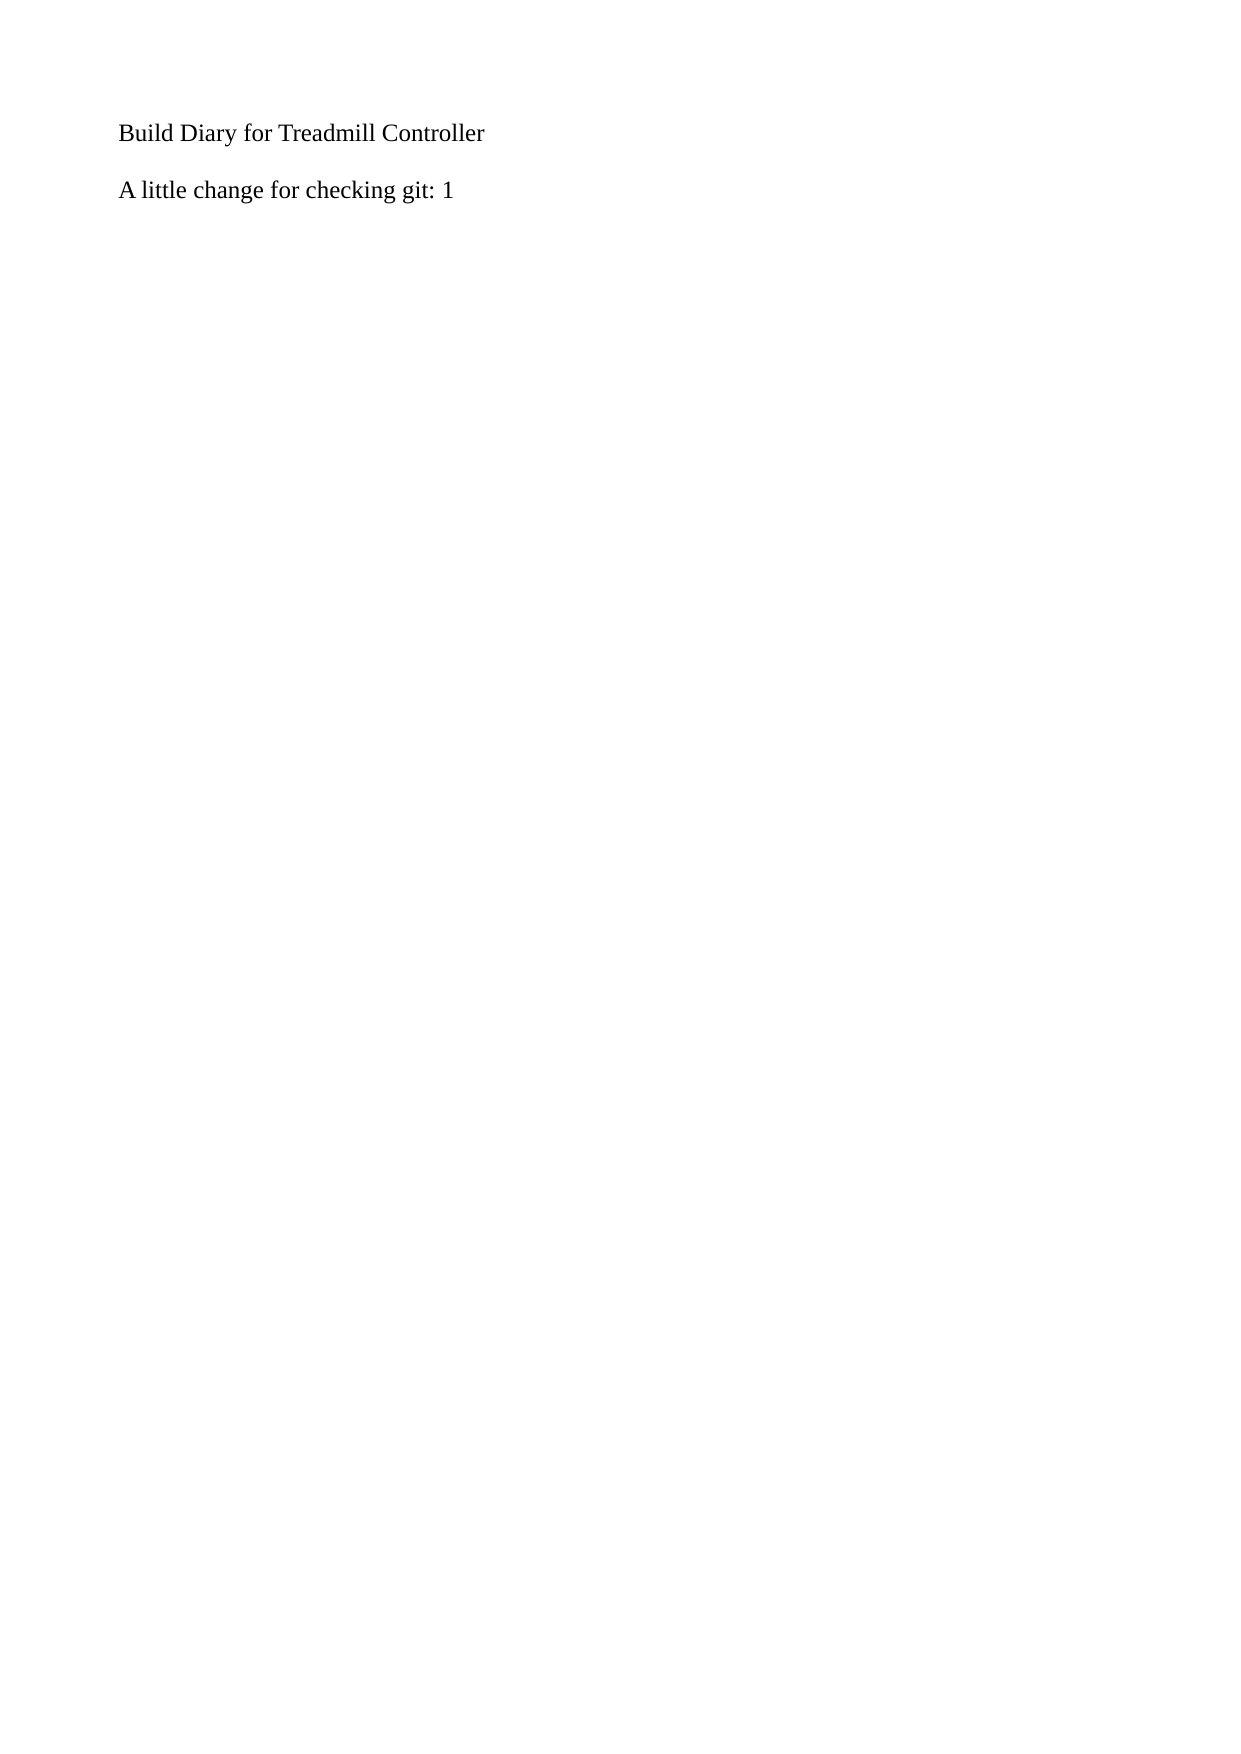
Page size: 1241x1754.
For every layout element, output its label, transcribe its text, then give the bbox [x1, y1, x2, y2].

text Build Diary for Treadmill Controller [118, 118, 1122, 147]
text A little change for checking git: 1 [118, 176, 1122, 204]
